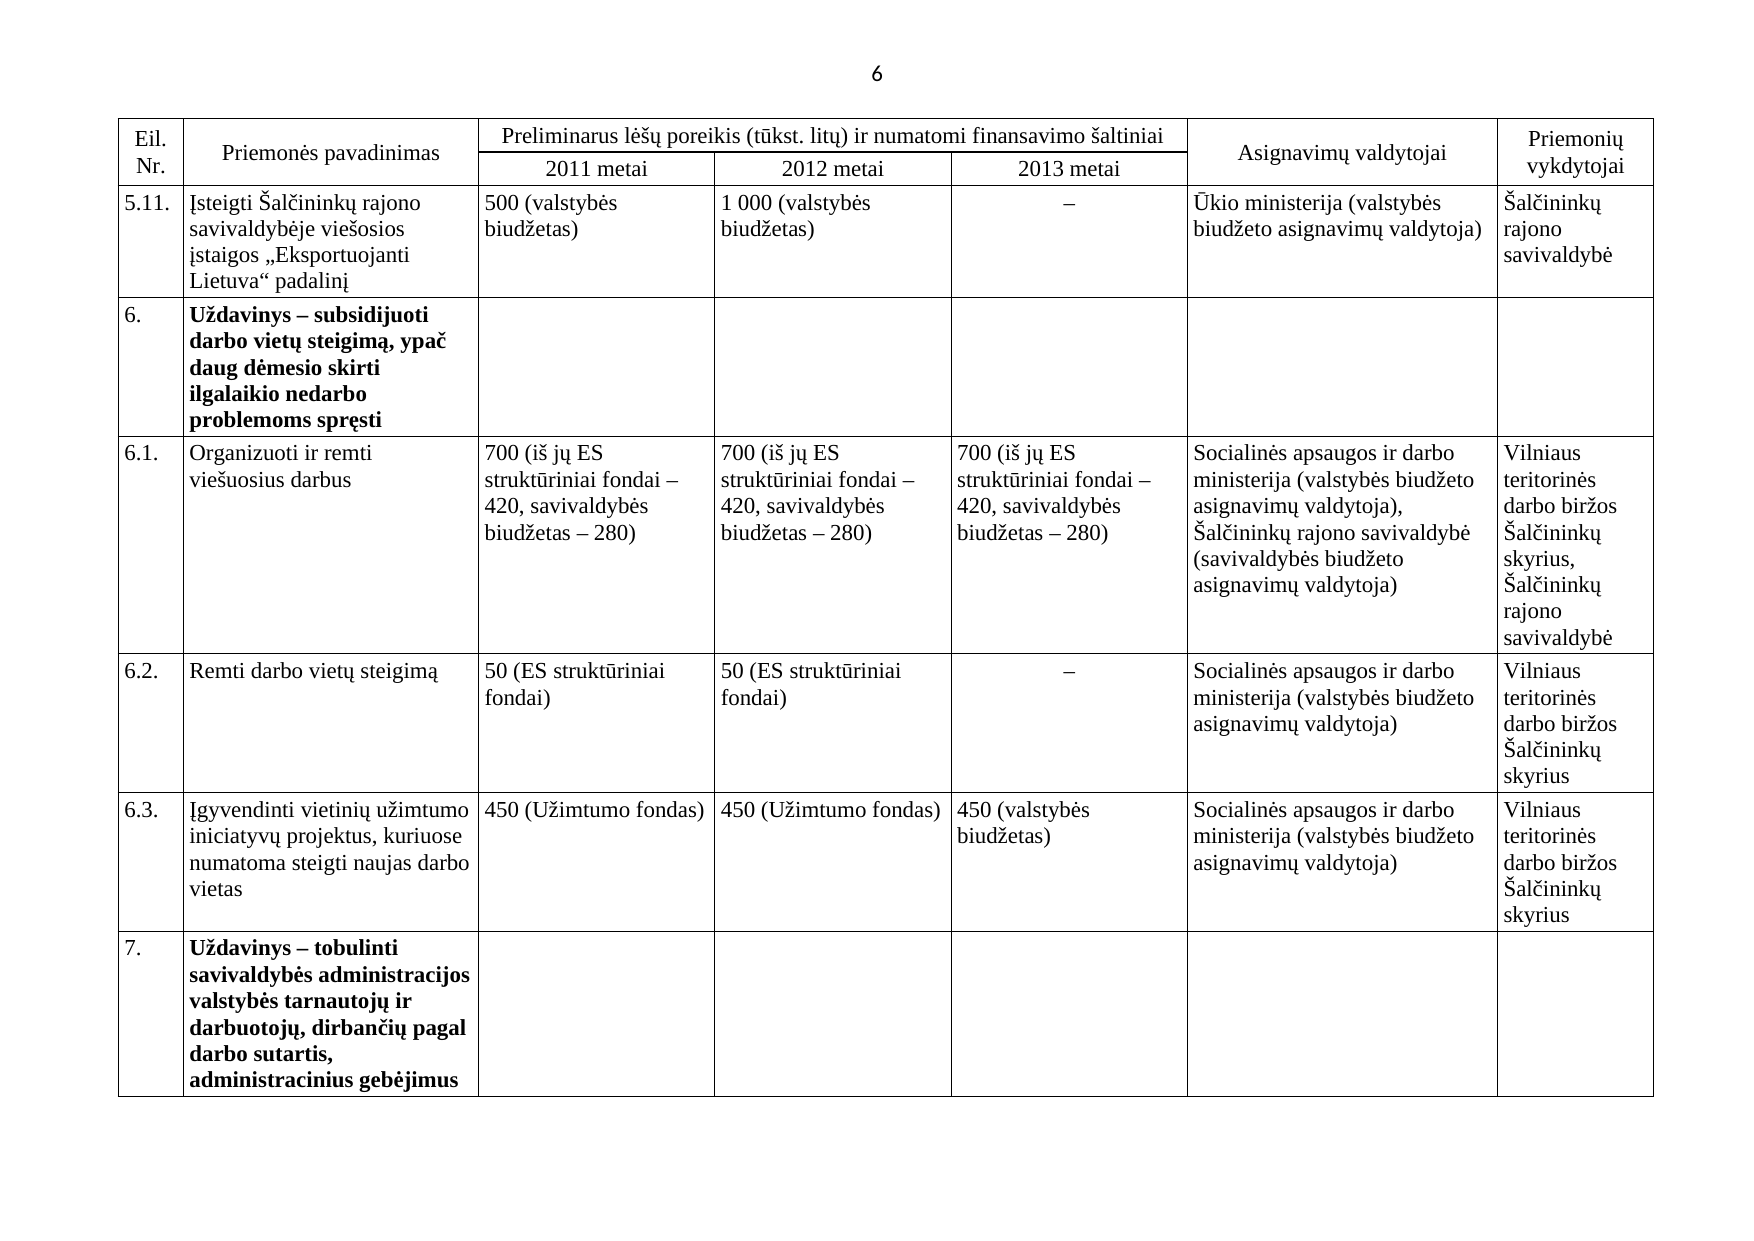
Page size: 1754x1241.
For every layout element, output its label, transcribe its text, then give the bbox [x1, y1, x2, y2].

table_cell 6.1. [119, 437, 183, 653]
table_cell 2011 metai [479, 153, 714, 184]
table_cell [1188, 298, 1497, 436]
table_cell 450 (valstybės biudžetas) [952, 793, 1187, 931]
table_cell Organizuoti ir remti viešuosius darbus [184, 437, 478, 653]
table_header Preliminarus lėšų poreikis (tūkst. litų) ir numatomi finansavimo šaltiniai [479, 119, 1187, 151]
table_cell 1 000 (valstybės biudžetas) [715, 186, 951, 297]
table_cell 50 (ES struktūriniai fondai) [479, 654, 714, 792]
table_cell [1188, 932, 1497, 1096]
table_cell Socialinės apsaugos ir darbo ministerija (valstybės biudžeto asignavimų valdytoja) [1188, 654, 1497, 792]
table_cell Remti darbo vietų steigimą [184, 654, 478, 792]
table_cell Ūkio ministerija (valstybės biudžeto asignavimų valdytoja) [1188, 186, 1497, 297]
table_cell [715, 932, 951, 1096]
table_cell [479, 298, 714, 436]
table_cell [952, 298, 1187, 436]
table_cell 700 (iš jų ES struktūriniai fondai – 420, savivaldybės biudžetas – 280) [479, 437, 714, 653]
table_cell Vilniaus teritorinės darbo biržos Šalčininkų skyrius [1498, 654, 1653, 792]
table_cell 2012 metai [715, 153, 951, 184]
table_cell 7. [119, 932, 183, 1096]
table_cell Šalčininkų rajono savivaldybė [1498, 186, 1653, 297]
table_cell 700 (iš jų ES struktūriniai fondai – 420, savivaldybės biudžetas – 280) [715, 437, 951, 653]
table_header Asignavimų valdytojai [1188, 119, 1497, 184]
table_header Eil. Nr. [119, 119, 183, 184]
table_cell Uždavinys – subsidijuoti darbo vietų steigimą, ypač daug dėmesio skirti ilgalaikio nedarbo problemoms spręsti [184, 298, 478, 436]
table_header Priemonių vykdytojai [1498, 119, 1653, 184]
table_cell Įgyvendinti vietinių užimtumo iniciatyvų projektus, kuriuose numatoma steigti naujas darbo vietas [184, 793, 478, 931]
table_cell [1498, 298, 1653, 436]
table_cell [715, 298, 951, 436]
table_cell – [952, 186, 1187, 297]
table_cell [1498, 932, 1653, 1096]
table_cell 700 (iš jų ES struktūriniai fondai – 420, savivaldybės biudžetas – 280) [952, 437, 1187, 653]
table_cell 2013 metai [952, 153, 1187, 184]
table_cell 6. [119, 298, 183, 436]
table_cell 5.11. [119, 186, 183, 297]
table_cell Socialinės apsaugos ir darbo ministerija (valstybės biudžeto asignavimų valdytoja), Šalčininkų rajono savivaldybė (savivaldybės biudžeto asignavimų valdytoja) [1188, 437, 1497, 653]
table_cell 6.2. [119, 654, 183, 792]
table_cell – [952, 654, 1187, 792]
table_cell Vilniaus teritorinės darbo biržos Šalčininkų skyrius, Šalčininkų rajono savivaldybė [1498, 437, 1653, 653]
table_cell 450 (Užimtumo fondas) [715, 793, 951, 931]
table_header Priemonės pavadinimas [184, 119, 478, 184]
table_cell Socialinės apsaugos ir darbo ministerija (valstybės biudžeto asignavimų valdytoja) [1188, 793, 1497, 931]
table_cell 450 (Užimtumo fondas) [479, 793, 714, 931]
table_cell 500 (valstybės biudžetas) [479, 186, 714, 297]
table_cell 50 (ES struktūriniai fondai) [715, 654, 951, 792]
table_cell Įsteigti Šalčininkų rajono savivaldybėje viešosios įstaigos „Eksportuojanti Lietuva“ padalinį [184, 186, 478, 297]
table_cell Vilniaus teritorinės darbo biržos Šalčininkų skyrius [1498, 793, 1653, 931]
table_cell Uždavinys – tobulinti savivaldybės administracijos valstybės tarnautojų ir darbuotojų, dirbančių pagal darbo sutartis, administracinius gebėjimus [184, 932, 478, 1096]
table_cell 6.3. [119, 793, 183, 931]
table_cell [479, 932, 714, 1096]
table_cell [952, 932, 1187, 1096]
